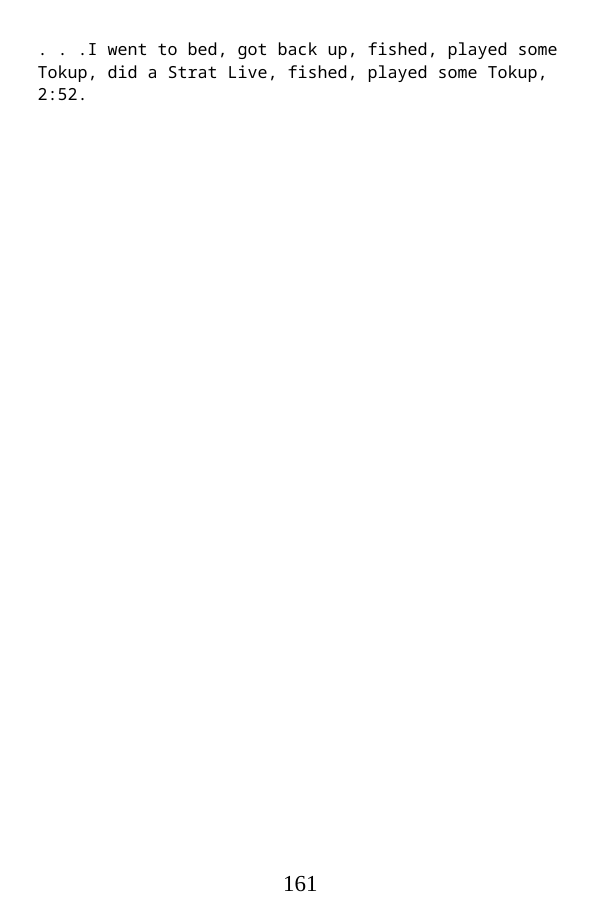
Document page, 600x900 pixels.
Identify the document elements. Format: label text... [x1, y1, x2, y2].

text . . .I went to bed, got back up, fished, played some Tokup, did a Strat Live, fished, played some Tokup, 2:52. [37, 37, 562, 106]
